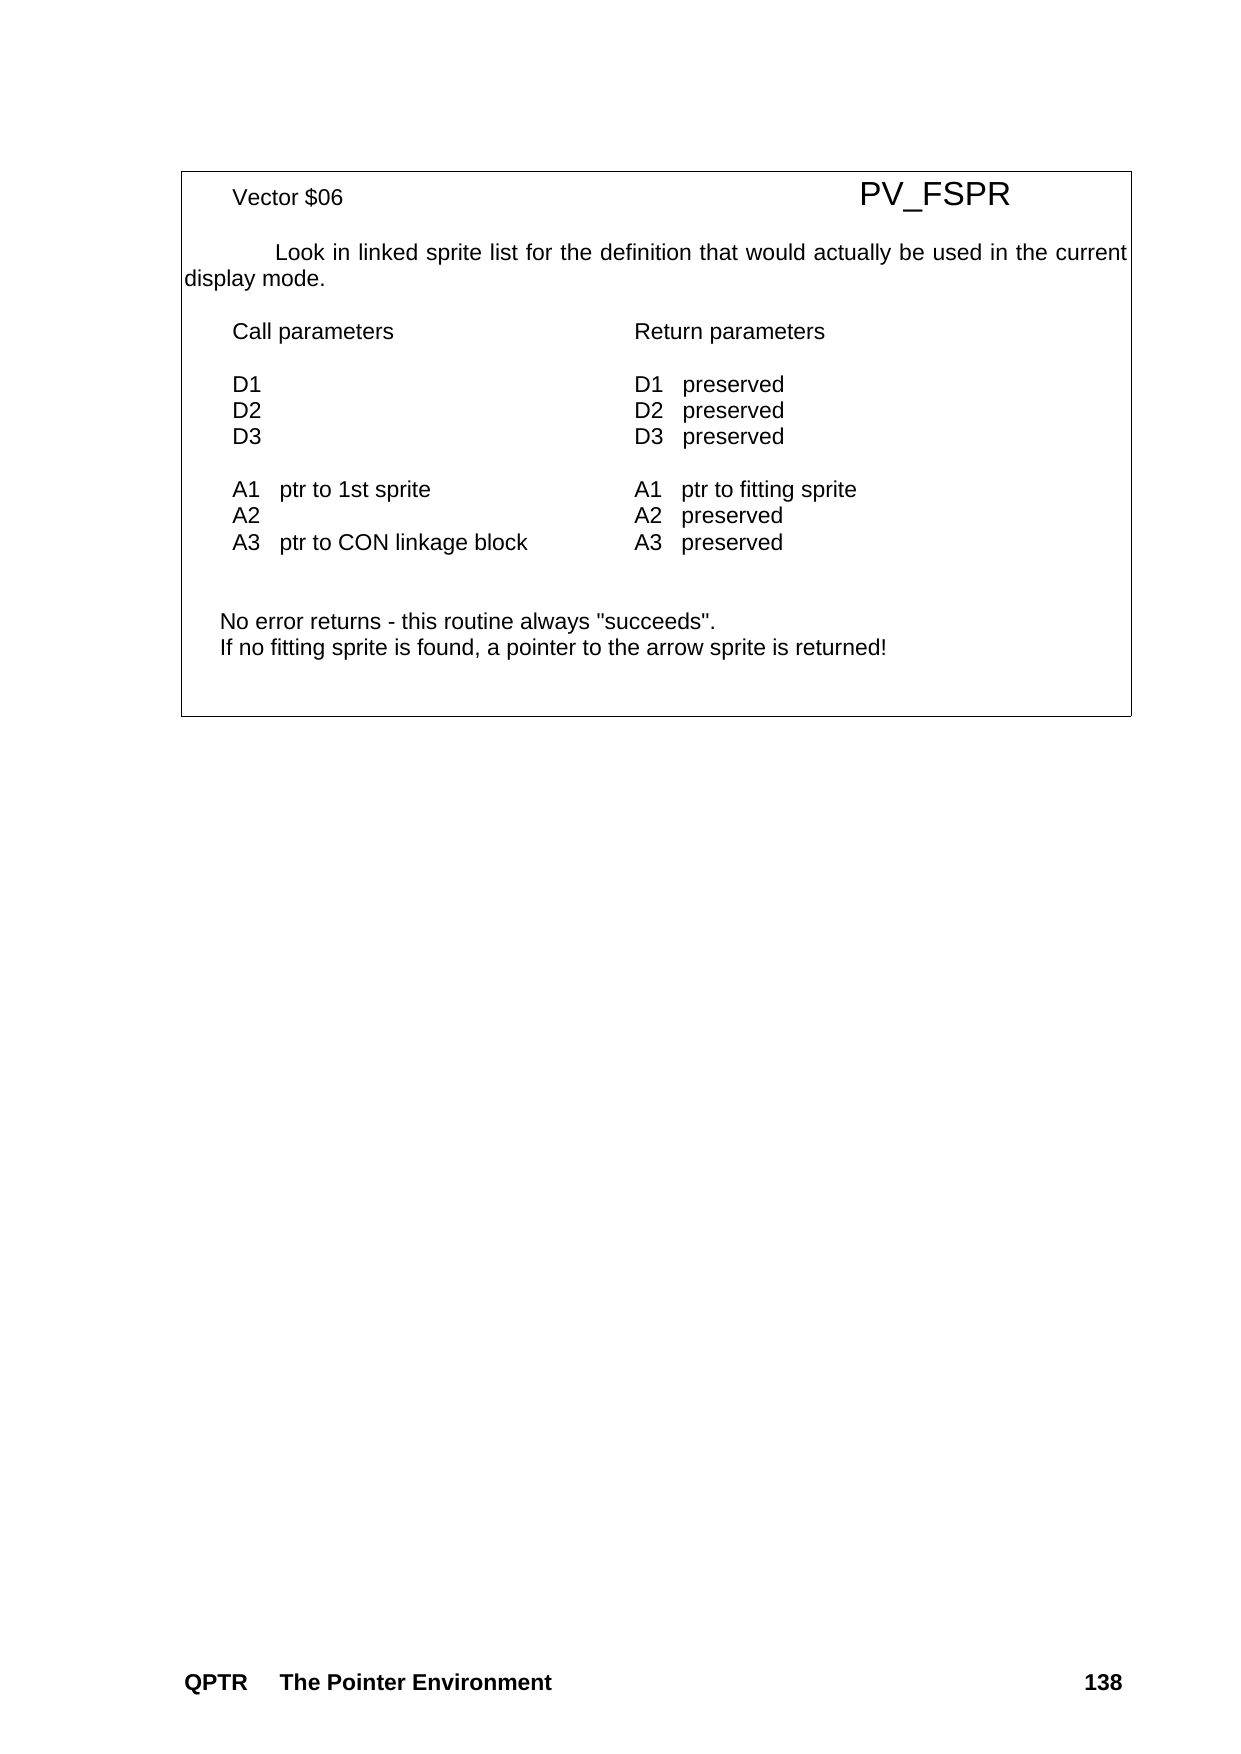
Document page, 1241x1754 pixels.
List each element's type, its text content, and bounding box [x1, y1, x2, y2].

text Look in linked sprite list for the definition that would actually be used in the current display mode. [184, 239, 1128, 291]
text Call parameters Return parameters [184, 318, 1128, 344]
text Vector $06 PV_FSPR [182, 172, 1131, 212]
text D2 D2 preserved [184, 397, 1128, 423]
text D3 D3 preserved [184, 423, 1128, 449]
text A1 ptr to 1st sprite A1 ptr to fitting sprite [184, 476, 1128, 502]
text No error returns - this routine always "succeeds". [184, 608, 1128, 634]
text A3 ptr to CON linkage block A3 preserved [184, 529, 1128, 555]
text A2 A2 preserved [184, 502, 1128, 529]
text D1 D1 preserved [184, 371, 1128, 397]
text If no fitting sprite is found, a pointer to the arrow sprite is returned! [184, 634, 1128, 660]
